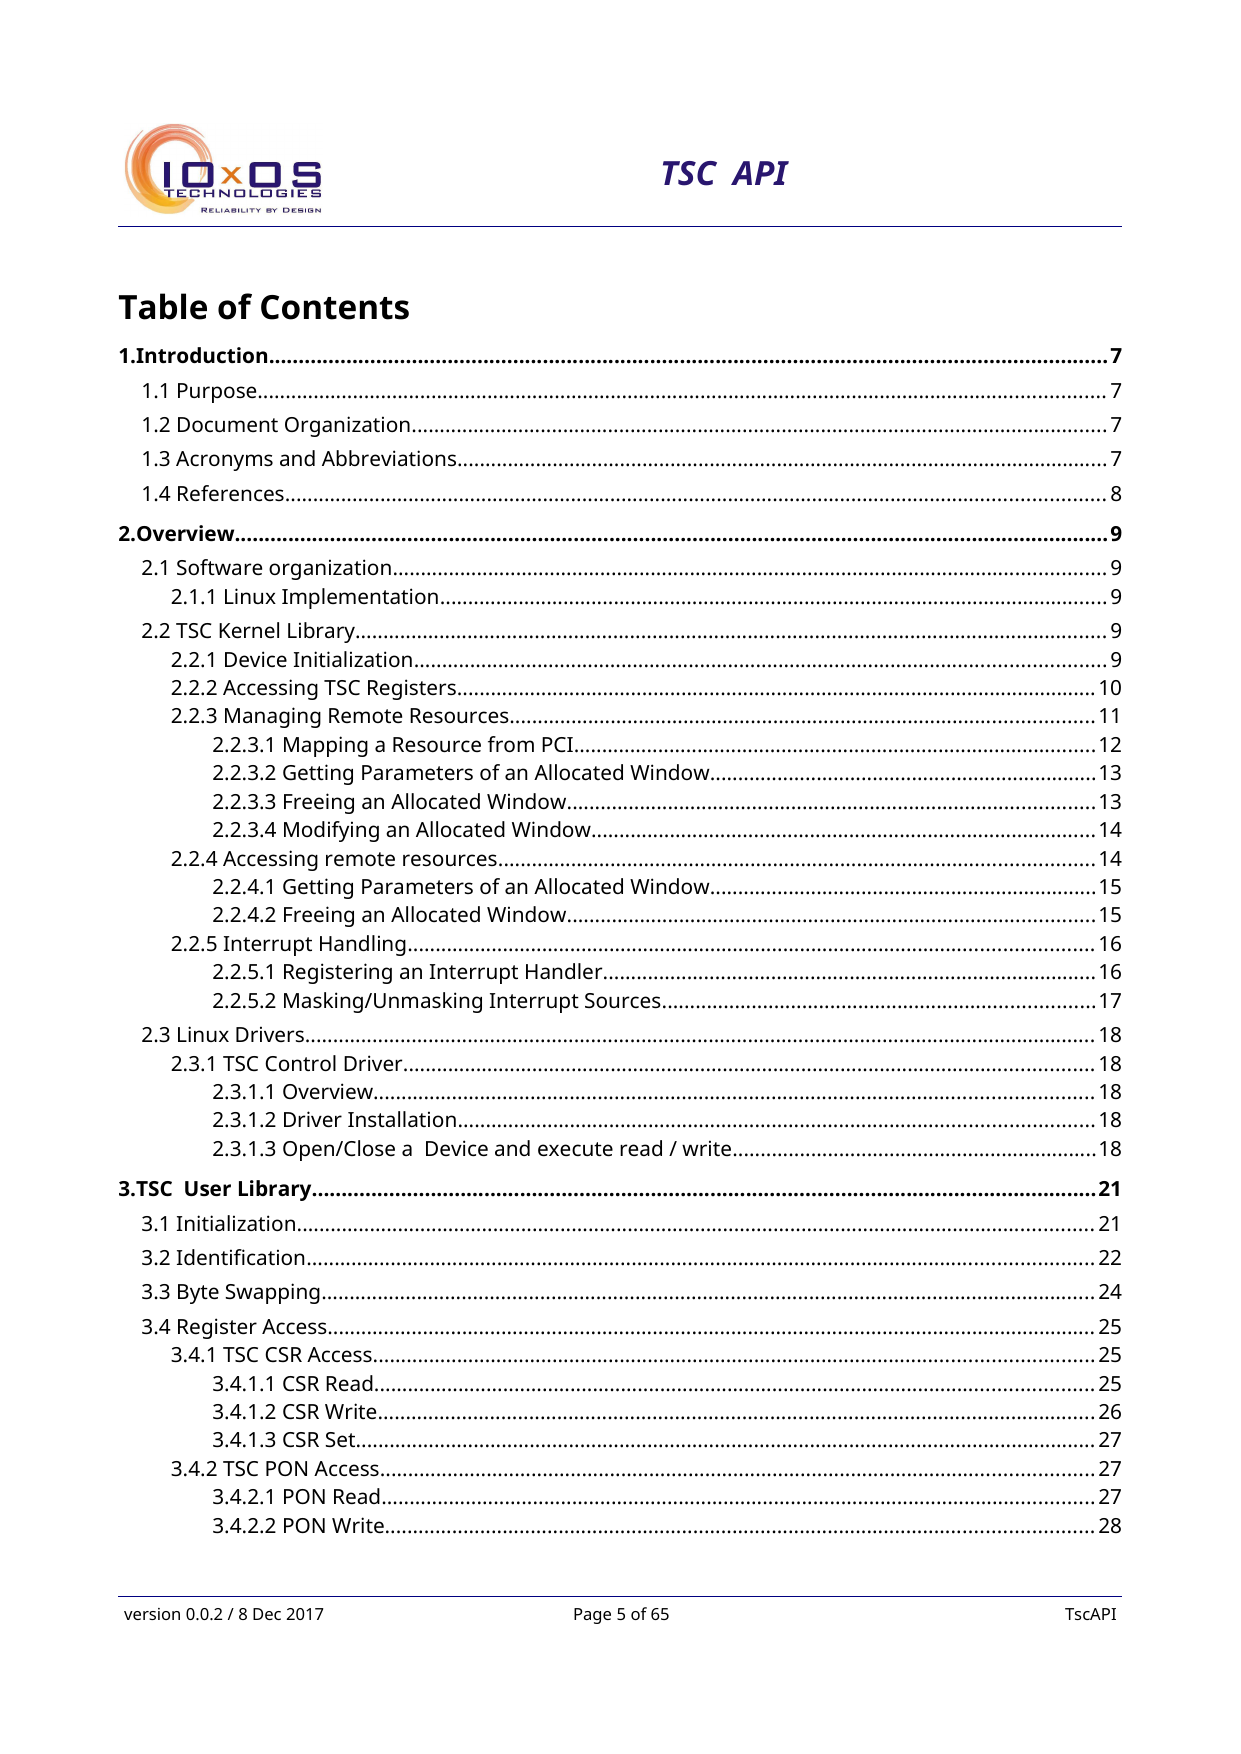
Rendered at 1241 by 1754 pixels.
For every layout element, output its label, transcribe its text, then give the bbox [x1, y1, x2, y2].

text 2.2.1 Device Initialization 9 [165, 645, 1122, 673]
text 2.2.3.3 Freeing an Allocated Window 13 [207, 787, 1122, 815]
text 3.2 Identification 22 [136, 1243, 1122, 1271]
text 2.3.1.1 Overview 18 [207, 1077, 1122, 1106]
text 2.1.1 Linux Implementation 9 [165, 582, 1122, 610]
text 2.2.5.1 Registering an Interrupt Handler 16 [207, 957, 1122, 986]
text 2.Overview 9 [118, 519, 1122, 547]
picture [123, 123, 323, 217]
text 3.4.1.1 CSR Read 25 [207, 1369, 1122, 1397]
text 1.Introduction 7 [118, 341, 1122, 370]
text 2.2.5 Interrupt Handling 16 [165, 929, 1122, 957]
text 2.1 Software organization 9 [136, 553, 1122, 582]
text 3.4.1.3 CSR Set 27 [207, 1426, 1122, 1454]
text 2.2.3.4 Modifying an Allocated Window 14 [207, 815, 1122, 844]
text 3.4.2 TSC PON Access 27 [165, 1454, 1122, 1482]
text 2.2.4.1 Getting Parameters of an Allocated Window 15 [207, 872, 1122, 901]
text 1.2 Document Organization 7 [136, 410, 1122, 438]
text 2.2.3.2 Getting Parameters of an Allocated Window 13 [207, 758, 1122, 787]
text 2.3.1 TSC Control Driver 18 [165, 1049, 1122, 1077]
text 2.3.1.2 Driver Installation 18 [207, 1106, 1122, 1134]
text 2.2.4.2 Freeing an Allocated Window 15 [207, 901, 1122, 929]
text 3.1 Initialization 21 [136, 1209, 1122, 1237]
text 2.2.5.2 Masking/Unmasking Interrupt Sources 17 [207, 986, 1122, 1014]
text 3.4.1 TSC CSR Access 25 [165, 1340, 1122, 1369]
text 3.4.2.2 PON Write 28 [207, 1511, 1122, 1539]
text 3.3 Byte Swapping 24 [136, 1277, 1122, 1306]
subtitle Table of Contents [118, 284, 1122, 329]
text 3.TSC User Library 21 [118, 1174, 1122, 1203]
text 2.2.3 Managing Remote Resources 11 [165, 702, 1122, 730]
text 3.4.2.1 PON Read 27 [207, 1482, 1122, 1511]
text 2.2.2 Accessing TSC Registers 10 [165, 673, 1122, 702]
text 1.1 Purpose 7 [136, 376, 1122, 404]
text 2.3.1.3 Open/Close a Device and execute read / write 18 [207, 1134, 1122, 1162]
text 2.3 Linux Drivers 18 [136, 1020, 1122, 1049]
text 2.2 TSC Kernel Library 9 [136, 616, 1122, 645]
text 2.2.4 Accessing remote resources 14 [165, 844, 1122, 872]
text 3.4 Register Access 25 [136, 1312, 1122, 1340]
text 2.2.3.1 Mapping a Resource from PCI 12 [207, 730, 1122, 758]
text 1.4 References 8 [136, 479, 1122, 507]
text 3.4.1.2 CSR Write 26 [207, 1397, 1122, 1426]
text 1.3 Acronyms and Abbreviations 7 [136, 444, 1122, 473]
